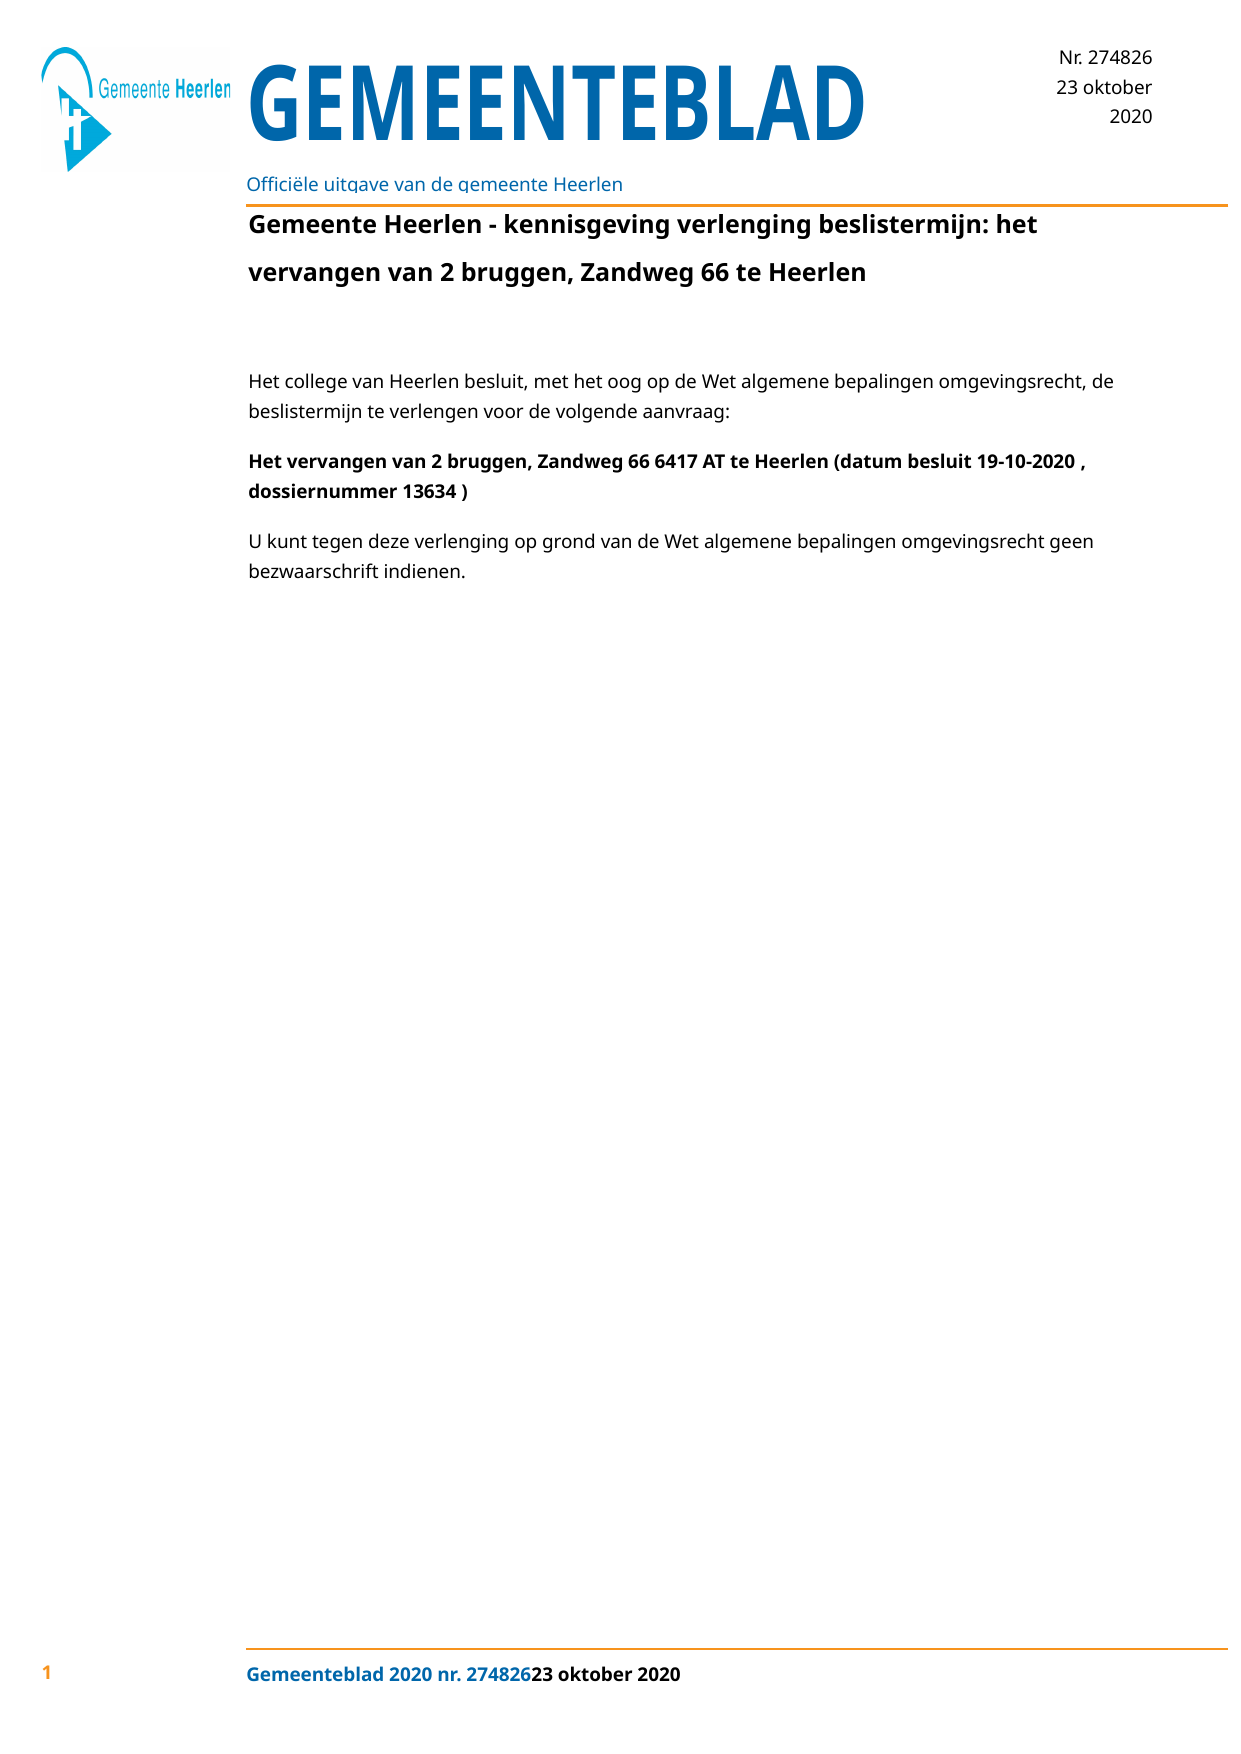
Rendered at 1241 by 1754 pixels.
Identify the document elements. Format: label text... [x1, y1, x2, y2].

text Gemeente Heerlen - kennisgeving verlenging beslistermijn: het vervangen van 2 bruggen, Zandweg 66 te Heerlen [248, 207, 1152, 288]
text Het college van Heerlen besluit, met het oog op de Wet algemene bepalingen omgevingsrecht, de beslistermijn te verlengen voor de volgende aanvraag: [248, 368, 1152, 424]
text Het vervangen van 2 bruggen, Zandweg 66 6417 AT te Heerlen (datum besluit 19-10-2020 , dossiernummer 13634 ) [248, 448, 1152, 504]
text U kunt tegen deze verlenging op grond van de Wet algemene bepalingen omgevingsrecht geen bezwaarschrift indienen. [248, 528, 1152, 584]
picture [41, 47, 231, 172]
picture [41, 47, 59, 70]
